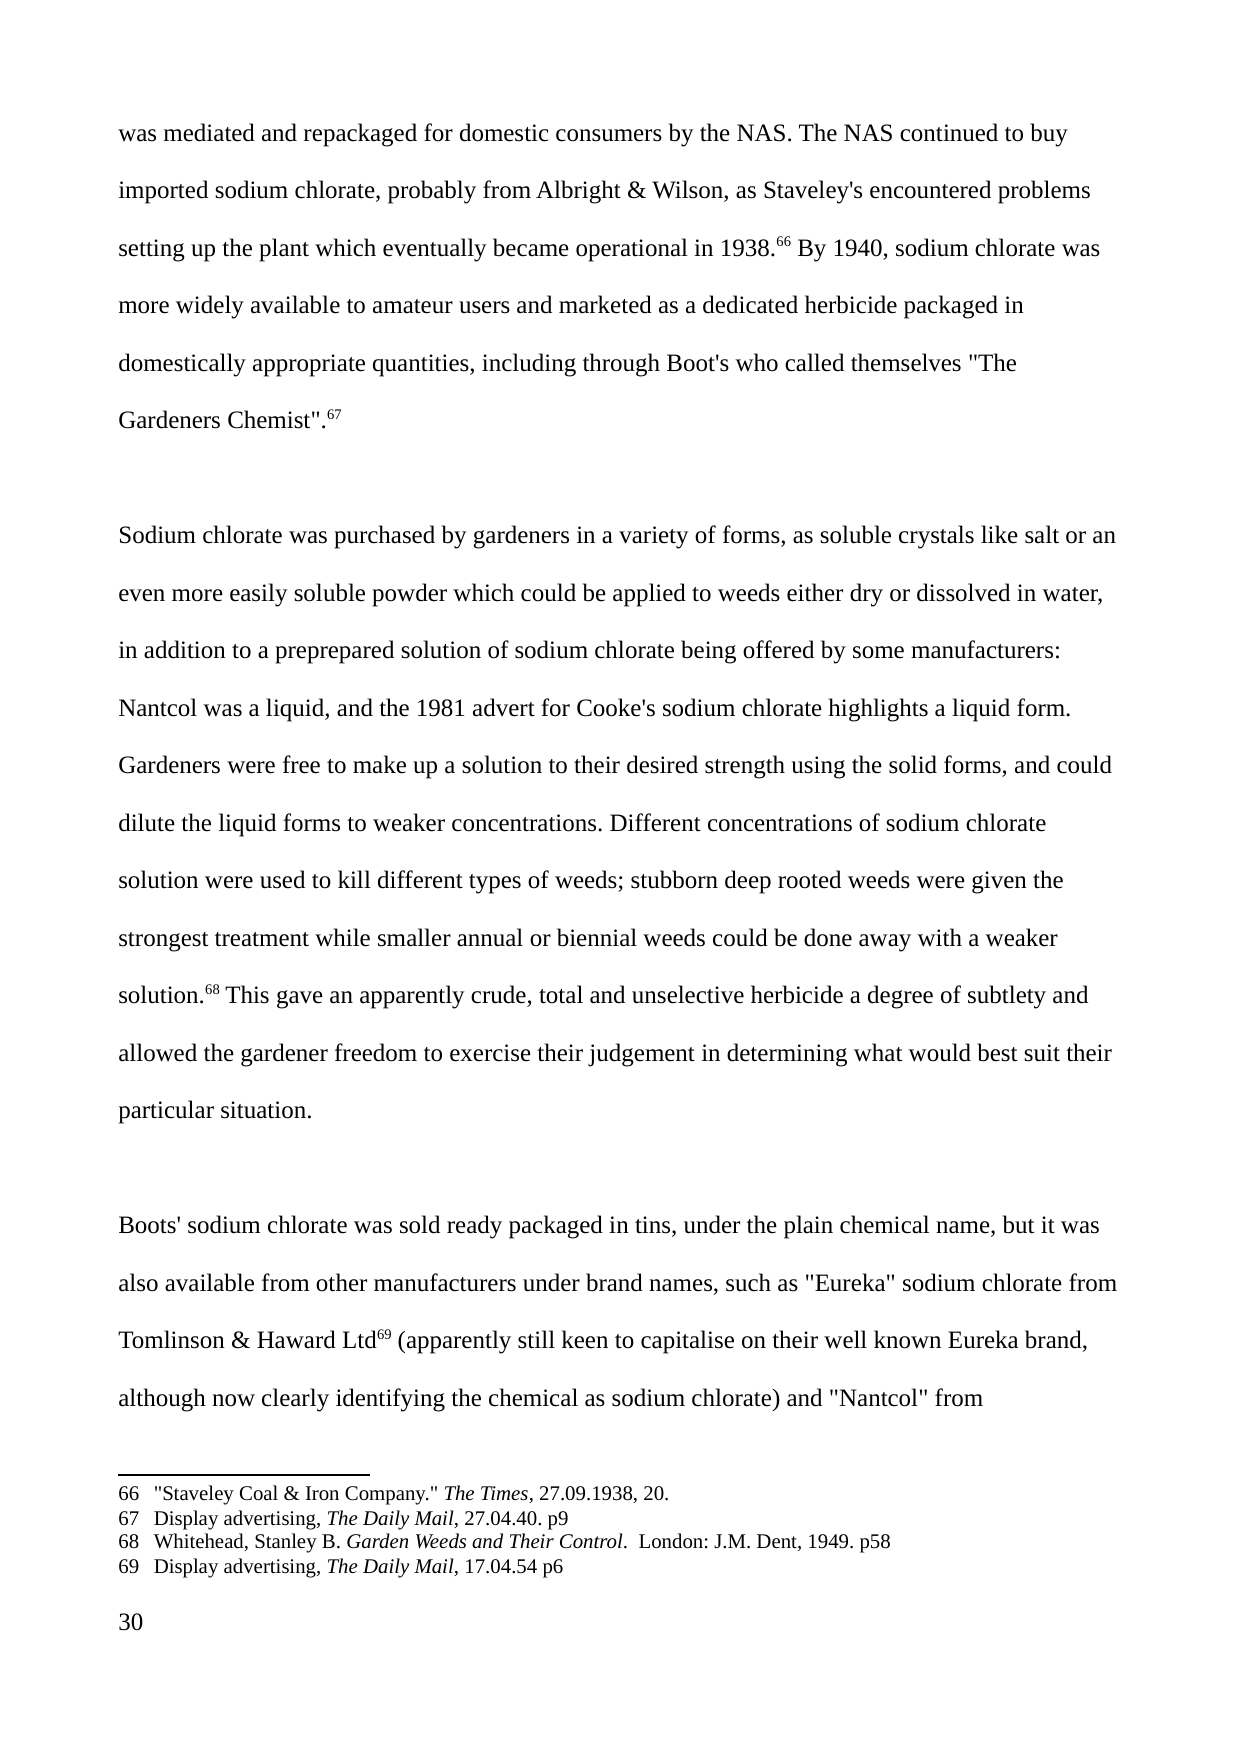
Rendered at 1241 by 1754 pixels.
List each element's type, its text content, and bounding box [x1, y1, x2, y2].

text Whitehead, Stanley B. Garden Weeds and Their Control. London: J.M. Dent, 1949. p58 [118, 1529, 1122, 1553]
text Display advertising, The Daily Mail, 27.04.40. p9 [118, 1505, 1122, 1529]
text was mediated and repackaged for domestic consumers by the NAS. The NAS continued to buy imported sodium chlorate, probably from Albright & Wilson, as Staveley's encountered problems setting up the plant which eventually became operational in 1938. By 1940, sodium chlorate was more widely available to amateur users and marketed as a dedicated herbicide packaged in domestically appropriate quantities, including through Boot's who called themselves "The Gardeners Chemist". [118, 118, 1122, 434]
text "Staveley Coal & Iron Company." The Times, 27.09.1938, 20. [118, 1481, 1122, 1505]
text Display advertising, The Daily Mail, 17.04.54 p6 [118, 1553, 1122, 1578]
text Sodium chlorate was purchased by gardeners in a variety of forms, as soluble crystals like salt or an even more easily soluble powder which could be applied to weeds either dry or dissolved in water, in addition to a preprepared solution of sodium chlorate being offered by some manufacturers: Nantcol was a liquid, and the 1981 advert for Cooke's sodium chlorate highlights a liquid form. Gardeners were free to make up a solution to their desired strength using the solid forms, and could dilute the liquid forms to weaker concentrations. Different concentrations of sodium chlorate solution were used to kill different types of weeds; stubborn deep rooted weeds were given the strongest treatment while smaller annual or biennial weeds could be done away with a weaker solution. This gave an apparently crude, total and unselective herbicide a degree of subtlety and allowed the gardener freedom to exercise their judgement in determining what would best suit their particular situation. [118, 521, 1122, 1124]
text Boots' sodium chlorate was sold ready packaged in tins, under the plain chemical name, but it was also available from other manufacturers under brand names, such as "Eureka" sodium chlorate from Tomlinson & Haward Ltd (apparently still keen to capitalise on their well known Eureka brand, although now clearly identifying the chemical as sodium chlorate) and "Nantcol" from [118, 1211, 1122, 1412]
